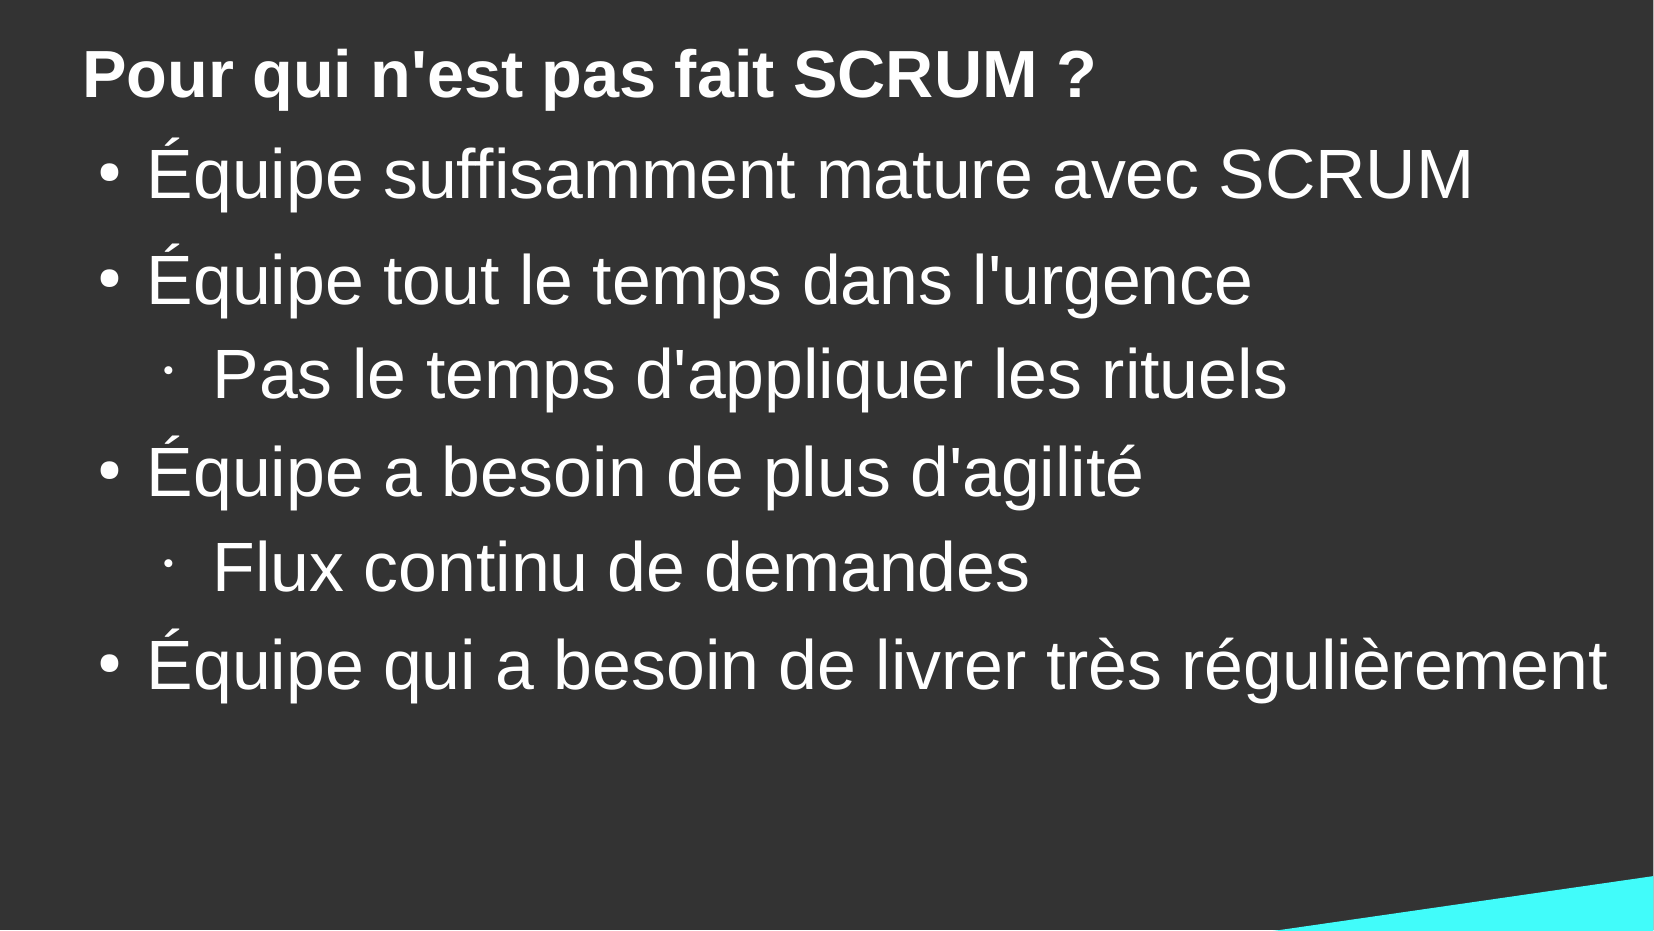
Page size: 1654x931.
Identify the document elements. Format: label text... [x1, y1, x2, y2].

text_box [1273, 876, 1654, 931]
title Pour qui n'est pas fait SCRUM ? [82, 37, 1571, 122]
list Équipe suffisamment mature avec SCRUM Équipe tout le temps dans l'urgence Pas le temps d'appliquer les rituels Équipe a besoin de plus d'agilité Flux continu de demandes Équipe qui a besoin de livrer très régulièrement [80, 135, 1620, 777]
